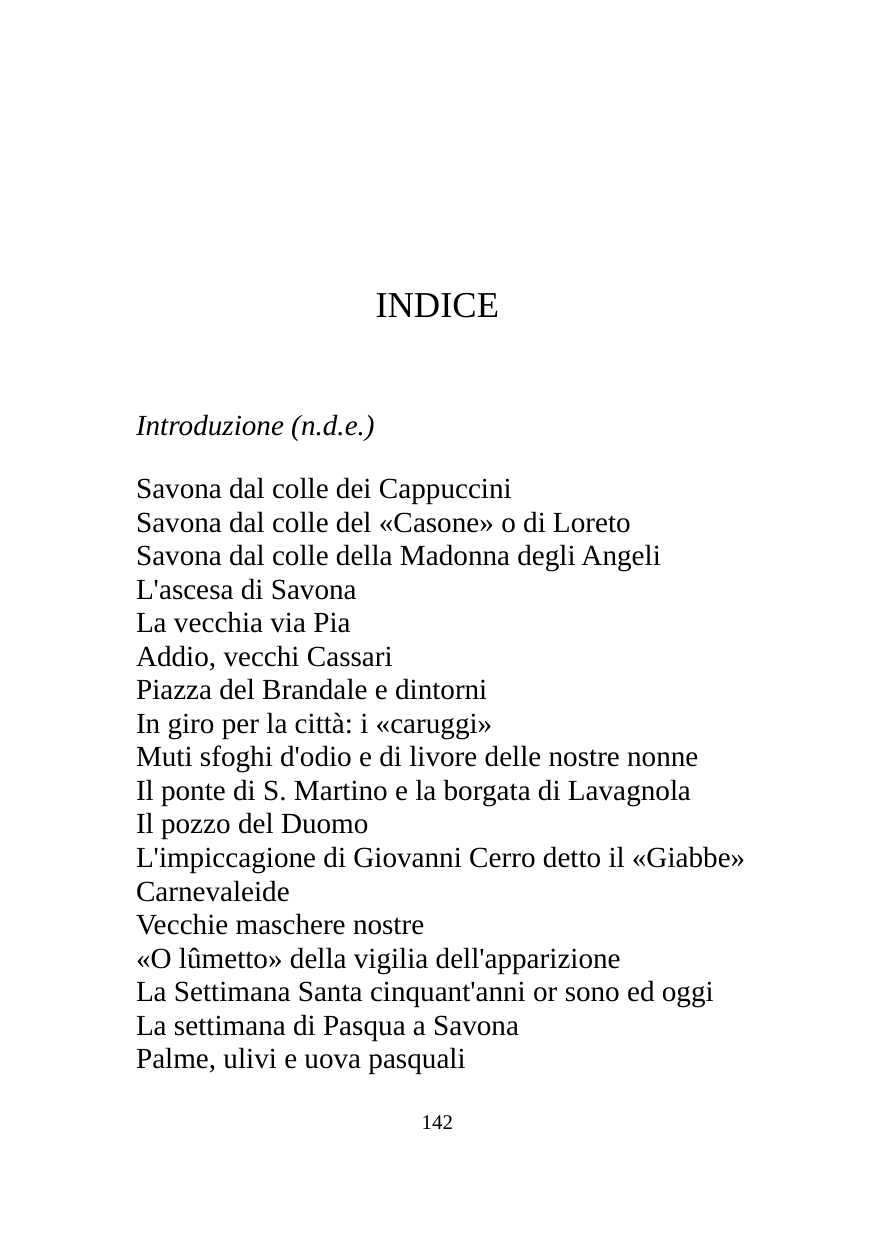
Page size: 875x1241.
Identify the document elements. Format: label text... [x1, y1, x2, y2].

text Il ponte di S. Martino e la borgata di Lavagnola [106, 773, 768, 807]
text Savona dal colle del «Casone» o di Loreto [106, 505, 768, 538]
text Savona dal colle della Madonna degli Angeli [106, 538, 768, 572]
text Muti sfoghi d'odio e di livore delle nostre nonne [106, 739, 768, 773]
text Savona dal colle dei Cappuccini [106, 471, 768, 505]
text Carnevaleide [106, 874, 768, 907]
text La settimana di Pasqua a Savona [106, 1008, 768, 1041]
text La Settimana Santa cinquant'anni or sono ed oggi [106, 974, 768, 1008]
subtitle INDICE [106, 283, 768, 325]
text Vecchie maschere nostre [106, 907, 768, 941]
text La vecchia via Pia [106, 605, 768, 639]
text Piazza del Brandale e dintorni [106, 672, 768, 706]
text Palme, ulivi e uova pasquali [106, 1041, 768, 1075]
text L'impiccagione di Giovanni Cerro detto il «Giabbe» [106, 840, 768, 874]
text «O lûmetto» della vigilia dell'apparizione [106, 941, 768, 974]
text Il pozzo del Duomo [106, 807, 768, 840]
text Introduzione (n.d.e.) [106, 408, 768, 442]
text L'ascesa di Savona [106, 572, 768, 605]
text Addio, vecchi Cassari [106, 639, 768, 672]
text In giro per la città: i «caruggi» [106, 706, 768, 739]
